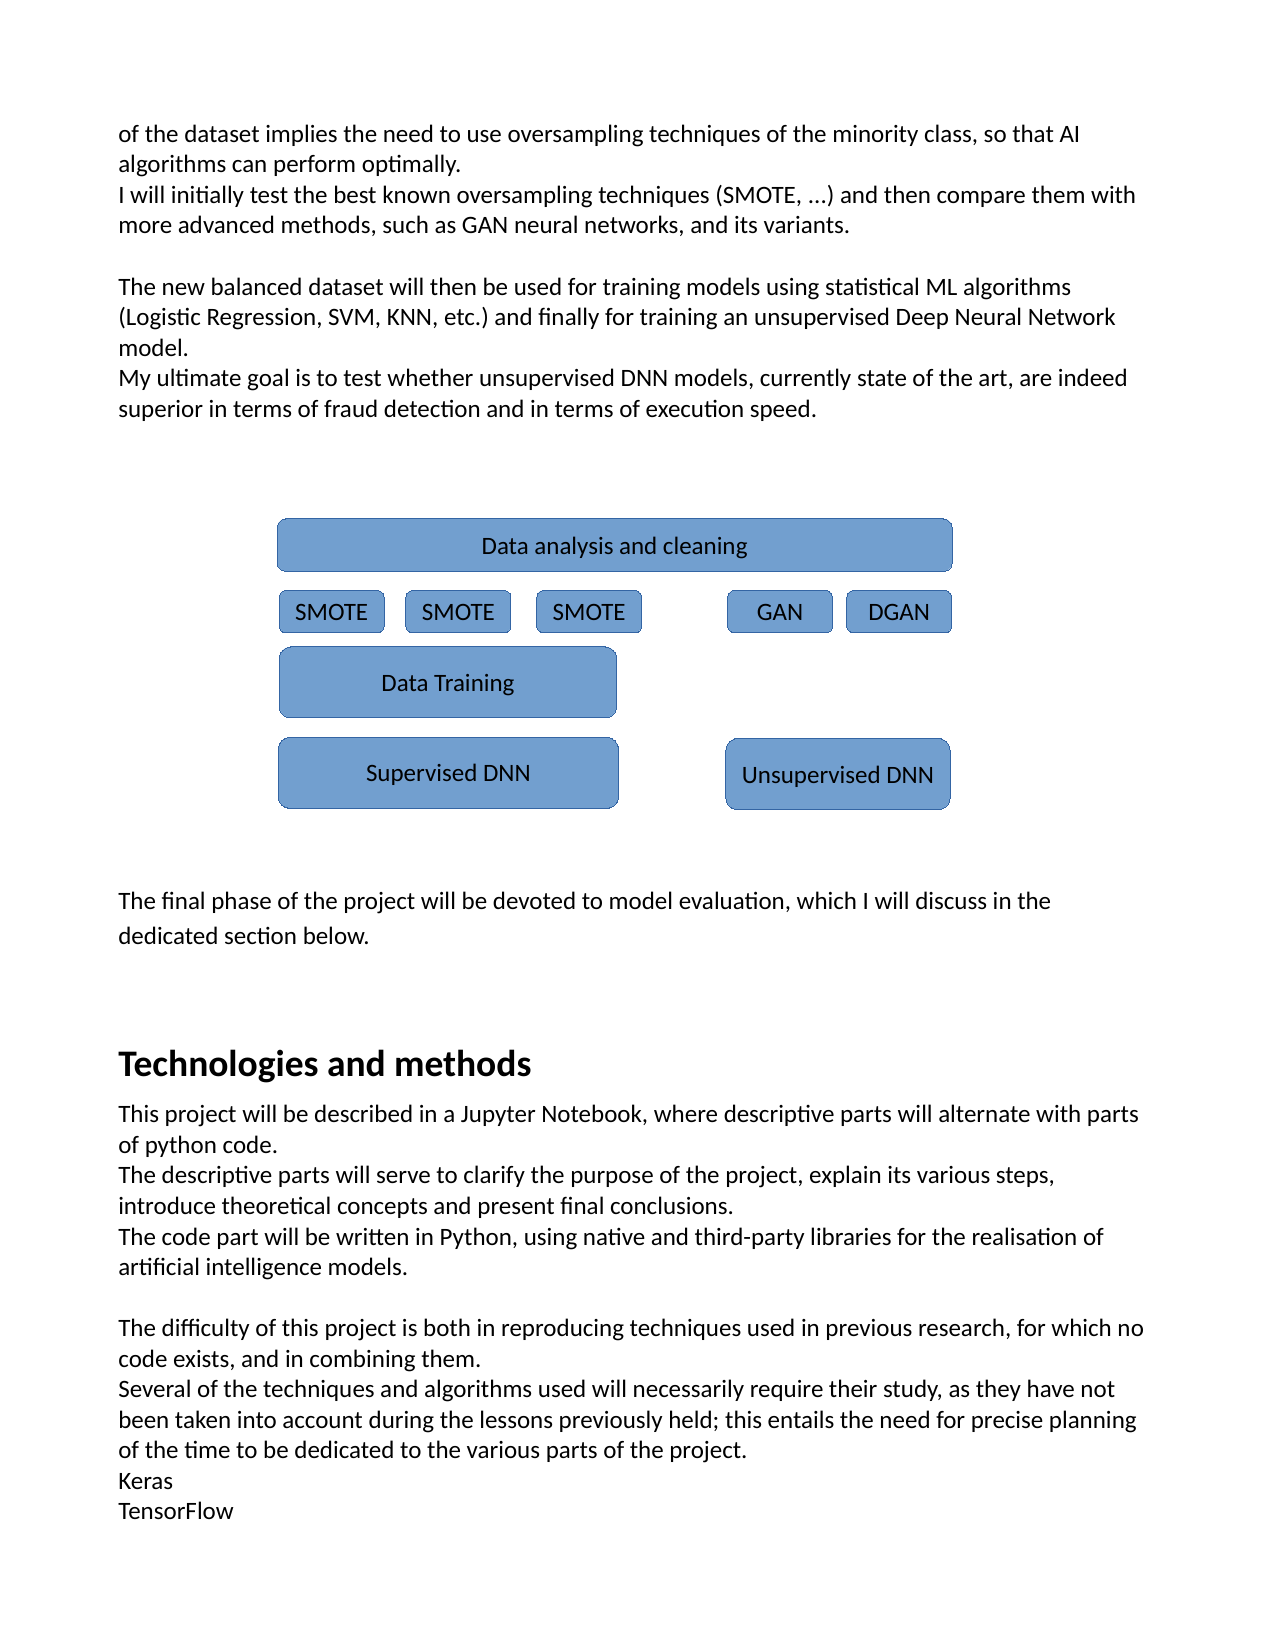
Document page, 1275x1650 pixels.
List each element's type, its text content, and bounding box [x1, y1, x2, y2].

text Keras [118, 1465, 1157, 1495]
text I will initially test the best known oversampling techniques (SMOTE, ...) and then compare them with more advanced methods, such as GAN neural networks, and its variants. [118, 179, 1157, 240]
subtitle Technologies and methods [118, 1040, 1157, 1086]
text The descriptive parts will serve to clarify the purpose of the project, explain its various steps, introduce theoretical concepts and present final conclusions. [118, 1159, 1157, 1221]
text TensorFlow [118, 1495, 1157, 1526]
text My ultimate goal is to test whether unsupervised DNN models, currently state of the art, are indeed superior in terms of fraud detection and in terms of execution speed. [118, 362, 1157, 423]
text Several of the techniques and algorithms used will necessarily require their study, as they have not been taken into account during the lessons previously held; this entails the need for precise planning of the time to be dedicated to the various parts of the project. [118, 1373, 1157, 1465]
text The final phase of the project will be devoted to model evaluation, which I will discuss in the dedicated section below. [118, 885, 1157, 951]
text This project will be described in a Jupyter Notebook, where descriptive parts will alternate with parts of python code. [118, 1098, 1157, 1159]
text of the dataset implies the need to use oversampling techniques of the minority class, so that AI algorithms can perform optimally. [118, 118, 1157, 179]
text The code part will be written in Python, using native and third-party libraries for the realisation of artificial intelligence models. [118, 1221, 1157, 1282]
text The new balanced dataset will then be used for training models using statistical ML algorithms (Logistic Regression, SVM, KNN, etc.) and finally for training an unsupervised Deep Neural Network model. [118, 271, 1157, 362]
text The difficulty of this project is both in reproducing techniques used in previous research, for which no code exists, and in combining them. [118, 1312, 1157, 1373]
